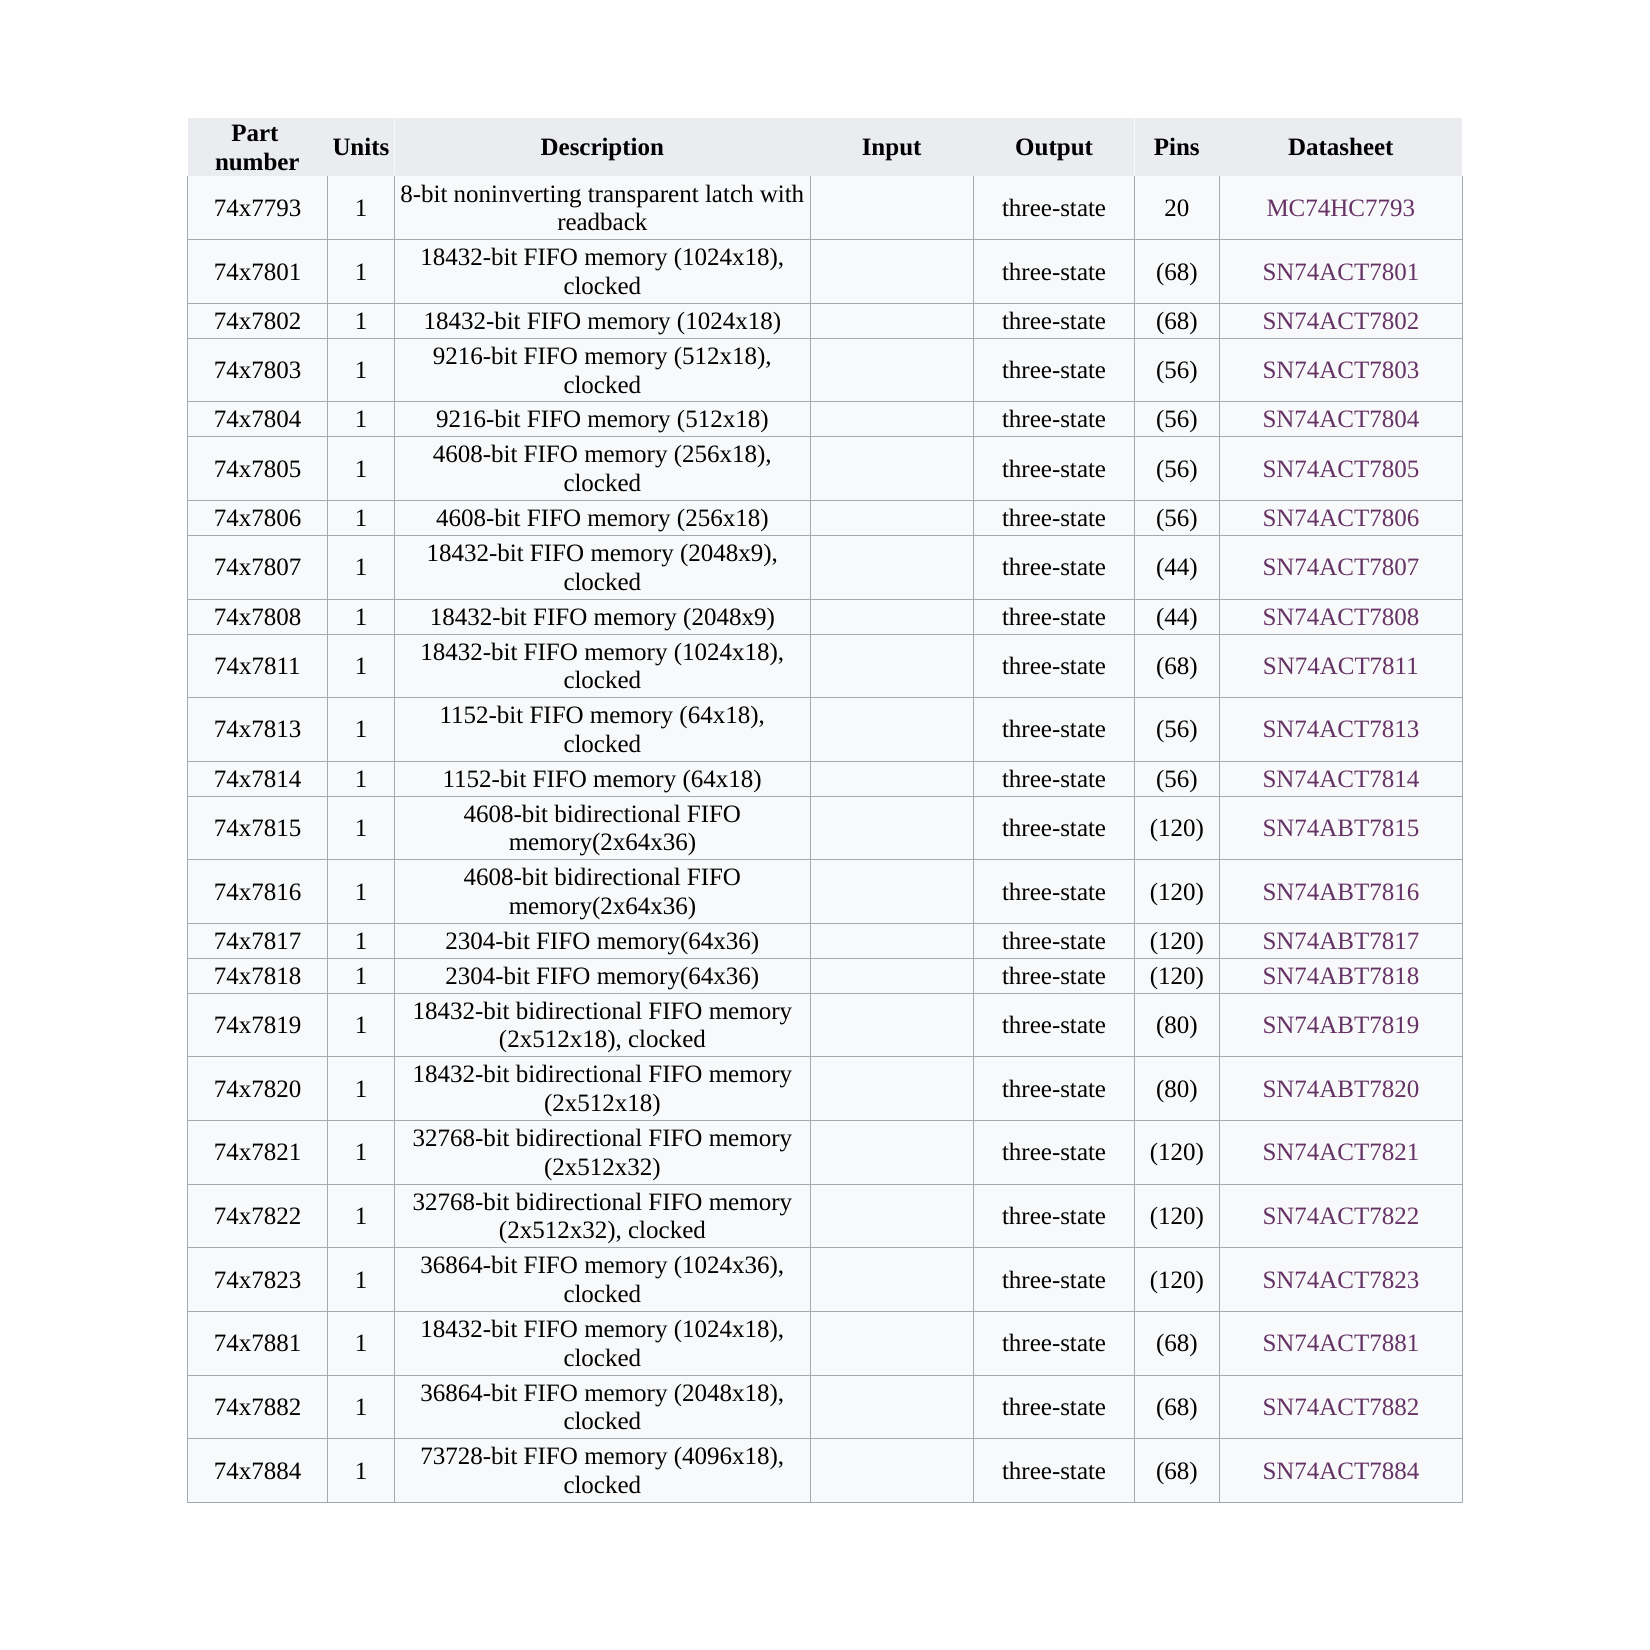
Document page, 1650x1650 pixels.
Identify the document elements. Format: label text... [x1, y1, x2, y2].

table_cell 74x7802 [188, 304, 327, 338]
table_cell 74x7816 [188, 860, 327, 923]
table_cell 32768-bit bidirectional FIFO memory (2x512x32), clocked [395, 1185, 810, 1247]
table_cell 18432-bit bidirectional FIFO memory (2x512x18), clocked [395, 994, 810, 1056]
table_cell SN74ACT7803 [1220, 339, 1462, 401]
table_cell [811, 1439, 973, 1502]
table_cell three-state [974, 635, 1134, 697]
table_cell 1 [328, 1057, 394, 1120]
table_cell (56) [1135, 698, 1219, 761]
table_cell 2304-bit FIFO memory(64x36) [395, 959, 810, 993]
table_header Output [973, 118, 1134, 176]
table_cell [811, 994, 973, 1056]
table_cell 1 [328, 339, 394, 401]
table_cell (120) [1135, 959, 1219, 993]
table_cell 74x7801 [188, 240, 327, 303]
table_cell SN74ACT7881 [1220, 1312, 1462, 1374]
table_cell three-state [974, 1057, 1134, 1120]
table_cell three-state [974, 797, 1134, 859]
table_cell three-state [974, 994, 1134, 1056]
table_cell SN74ABT7818 [1220, 959, 1462, 993]
table_cell (68) [1135, 1312, 1219, 1374]
table_cell 4608-bit bidirectional FIFO memory(2x64x36) [395, 797, 810, 859]
table_cell (120) [1135, 1121, 1219, 1184]
table_cell 1 [328, 698, 394, 761]
table_cell [811, 501, 973, 535]
table_cell 1 [328, 1376, 394, 1438]
table_cell 1 [328, 304, 394, 338]
table_cell 74x7884 [188, 1439, 327, 1502]
table_cell 1152-bit FIFO memory (64x18), clocked [395, 698, 810, 761]
table_cell 1 [328, 762, 394, 796]
table_cell (120) [1135, 924, 1219, 958]
table_header Input [810, 118, 973, 176]
table_cell (68) [1135, 1439, 1219, 1502]
table_cell 1 [328, 1312, 394, 1374]
table_cell 74x7813 [188, 698, 327, 761]
table_cell 1 [328, 1121, 394, 1184]
table_cell 1 [328, 501, 394, 535]
table_cell (68) [1135, 304, 1219, 338]
table_cell three-state [974, 1185, 1134, 1247]
table_cell [811, 959, 973, 993]
table_cell [811, 635, 973, 697]
table_cell SN74ACT7884 [1220, 1439, 1462, 1502]
table_cell SN74ACT7808 [1220, 600, 1462, 633]
table_cell 1 [328, 797, 394, 859]
table_cell SN74ACT7811 [1220, 635, 1462, 697]
table_cell 18432-bit bidirectional FIFO memory (2x512x18) [395, 1057, 810, 1120]
table_cell [811, 924, 973, 958]
table_cell three-state [974, 437, 1134, 500]
table_cell 18432-bit FIFO memory (1024x18), clocked [395, 240, 810, 303]
table_cell MC74HC7793 [1220, 176, 1462, 239]
table_cell 74x7823 [188, 1248, 327, 1311]
table_cell 18432-bit FIFO memory (1024x18) [395, 304, 810, 338]
table_cell 74x7805 [188, 437, 327, 500]
table_cell 74x7817 [188, 924, 327, 958]
table_cell three-state [974, 536, 1134, 598]
table_header Part number [188, 118, 327, 176]
table_cell 74x7793 [188, 176, 327, 239]
table_cell (44) [1135, 600, 1219, 633]
table_cell 74x7804 [188, 402, 327, 436]
table_cell 1 [328, 1439, 394, 1502]
table_cell 1 [328, 1185, 394, 1247]
table_cell three-state [974, 339, 1134, 401]
table_cell [811, 240, 973, 303]
table_cell three-state [974, 1312, 1134, 1374]
table_header Datasheet [1219, 118, 1462, 176]
table_cell 18432-bit FIFO memory (2048x9), clocked [395, 536, 810, 598]
table_cell three-state [974, 762, 1134, 796]
table_cell 4608-bit bidirectional FIFO memory(2x64x36) [395, 860, 810, 923]
table_cell SN74ACT7813 [1220, 698, 1462, 761]
table_cell (80) [1135, 994, 1219, 1056]
table_cell 74x7819 [188, 994, 327, 1056]
table_cell 36864-bit FIFO memory (1024x36), clocked [395, 1248, 810, 1311]
table_cell (120) [1135, 797, 1219, 859]
table_cell [811, 1057, 973, 1120]
table_cell 74x7882 [188, 1376, 327, 1438]
table_cell 74x7821 [188, 1121, 327, 1184]
table_cell [811, 1376, 973, 1438]
table_cell [811, 797, 973, 859]
table_cell SN74ABT7817 [1220, 924, 1462, 958]
table_cell 1 [328, 437, 394, 500]
table_cell (44) [1135, 536, 1219, 598]
table_cell SN74ACT7823 [1220, 1248, 1462, 1311]
table_cell (80) [1135, 1057, 1219, 1120]
table_cell 1 [328, 600, 394, 633]
table_cell three-state [974, 924, 1134, 958]
table_cell 1 [328, 1248, 394, 1311]
table_cell three-state [974, 1121, 1134, 1184]
table_cell (120) [1135, 1248, 1219, 1311]
table_cell (120) [1135, 860, 1219, 923]
table_cell (68) [1135, 635, 1219, 697]
table_cell 18432-bit FIFO memory (2048x9) [395, 600, 810, 633]
table_cell three-state [974, 860, 1134, 923]
table_cell three-state [974, 176, 1134, 239]
table_cell three-state [974, 959, 1134, 993]
table_cell three-state [974, 501, 1134, 535]
table_cell 1 [328, 924, 394, 958]
table_cell 4608-bit FIFO memory (256x18) [395, 501, 810, 535]
table_cell three-state [974, 1248, 1134, 1311]
table_cell SN74ABT7815 [1220, 797, 1462, 859]
table_cell (56) [1135, 762, 1219, 796]
table_cell 9216-bit FIFO memory (512x18) [395, 402, 810, 436]
table_cell 1 [328, 176, 394, 239]
table_cell (120) [1135, 1185, 1219, 1247]
table_cell SN74ACT7804 [1220, 402, 1462, 436]
table_cell 74x7806 [188, 501, 327, 535]
table_cell 1 [328, 860, 394, 923]
table_cell SN74ABT7820 [1220, 1057, 1462, 1120]
table_cell 1152-bit FIFO memory (64x18) [395, 762, 810, 796]
table_cell 36864-bit FIFO memory (2048x18), clocked [395, 1376, 810, 1438]
table_cell [811, 1312, 973, 1374]
table_cell 74x7820 [188, 1057, 327, 1120]
table_cell three-state [974, 402, 1134, 436]
table_cell three-state [974, 304, 1134, 338]
table_cell 2304-bit FIFO memory(64x36) [395, 924, 810, 958]
table_cell 74x7808 [188, 600, 327, 633]
table_cell [811, 536, 973, 598]
table_cell SN74ACT7806 [1220, 501, 1462, 535]
table_cell 74x7803 [188, 339, 327, 401]
table_cell SN74ACT7807 [1220, 536, 1462, 598]
table_cell (56) [1135, 437, 1219, 500]
table_cell 74x7815 [188, 797, 327, 859]
table_cell SN74ACT7814 [1220, 762, 1462, 796]
table_cell (68) [1135, 1376, 1219, 1438]
table_cell three-state [974, 1439, 1134, 1502]
table_header Description [395, 118, 810, 176]
table_cell 4608-bit FIFO memory (256x18), clocked [395, 437, 810, 500]
table_cell three-state [974, 600, 1134, 633]
table_cell SN74ACT7802 [1220, 304, 1462, 338]
table_cell (56) [1135, 402, 1219, 436]
table_cell three-state [974, 1376, 1134, 1438]
table_cell SN74ACT7801 [1220, 240, 1462, 303]
table_cell [811, 1121, 973, 1184]
table_cell [811, 600, 973, 633]
table_cell 1 [328, 994, 394, 1056]
table_cell 18432-bit FIFO memory (1024x18), clocked [395, 1312, 810, 1374]
table_cell 1 [328, 402, 394, 436]
table_cell [811, 437, 973, 500]
table_cell [811, 1185, 973, 1247]
table_cell SN74ACT7805 [1220, 437, 1462, 500]
table_cell [811, 402, 973, 436]
table_cell SN74ACT7882 [1220, 1376, 1462, 1438]
table_cell (68) [1135, 240, 1219, 303]
table_cell (56) [1135, 339, 1219, 401]
table_cell 74x7807 [188, 536, 327, 598]
table_cell 20 [1135, 176, 1219, 239]
table_cell 74x7881 [188, 1312, 327, 1374]
table_cell (56) [1135, 501, 1219, 535]
table_cell 1 [328, 635, 394, 697]
table_cell three-state [974, 698, 1134, 761]
table_cell [811, 860, 973, 923]
table_cell 74x7814 [188, 762, 327, 796]
table_cell 1 [328, 536, 394, 598]
table_cell SN74ACT7822 [1220, 1185, 1462, 1247]
table_cell [811, 1248, 973, 1311]
table_cell 74x7818 [188, 959, 327, 993]
table_cell 32768-bit bidirectional FIFO memory (2x512x32) [395, 1121, 810, 1184]
table_cell 74x7811 [188, 635, 327, 697]
table_cell [811, 762, 973, 796]
table_cell three-state [974, 240, 1134, 303]
table_cell [811, 339, 973, 401]
table_cell SN74ABT7816 [1220, 860, 1462, 923]
table_cell [811, 176, 973, 239]
table_cell 73728-bit FIFO memory (4096x18), clocked [395, 1439, 810, 1502]
table_cell 9216-bit FIFO memory (512x18), clocked [395, 339, 810, 401]
table_cell 74x7822 [188, 1185, 327, 1247]
table_cell SN74ABT7819 [1220, 994, 1462, 1056]
table_cell 18432-bit FIFO memory (1024x18), clocked [395, 635, 810, 697]
table_cell 8-bit noninverting transparent latch with readback [395, 176, 810, 239]
table_cell SN74ACT7821 [1220, 1121, 1462, 1184]
table_header Pins [1135, 118, 1219, 176]
table_cell 1 [328, 959, 394, 993]
table_header Units [327, 118, 394, 176]
table_cell 1 [328, 240, 394, 303]
table_cell [811, 698, 973, 761]
table_cell [811, 304, 973, 338]
